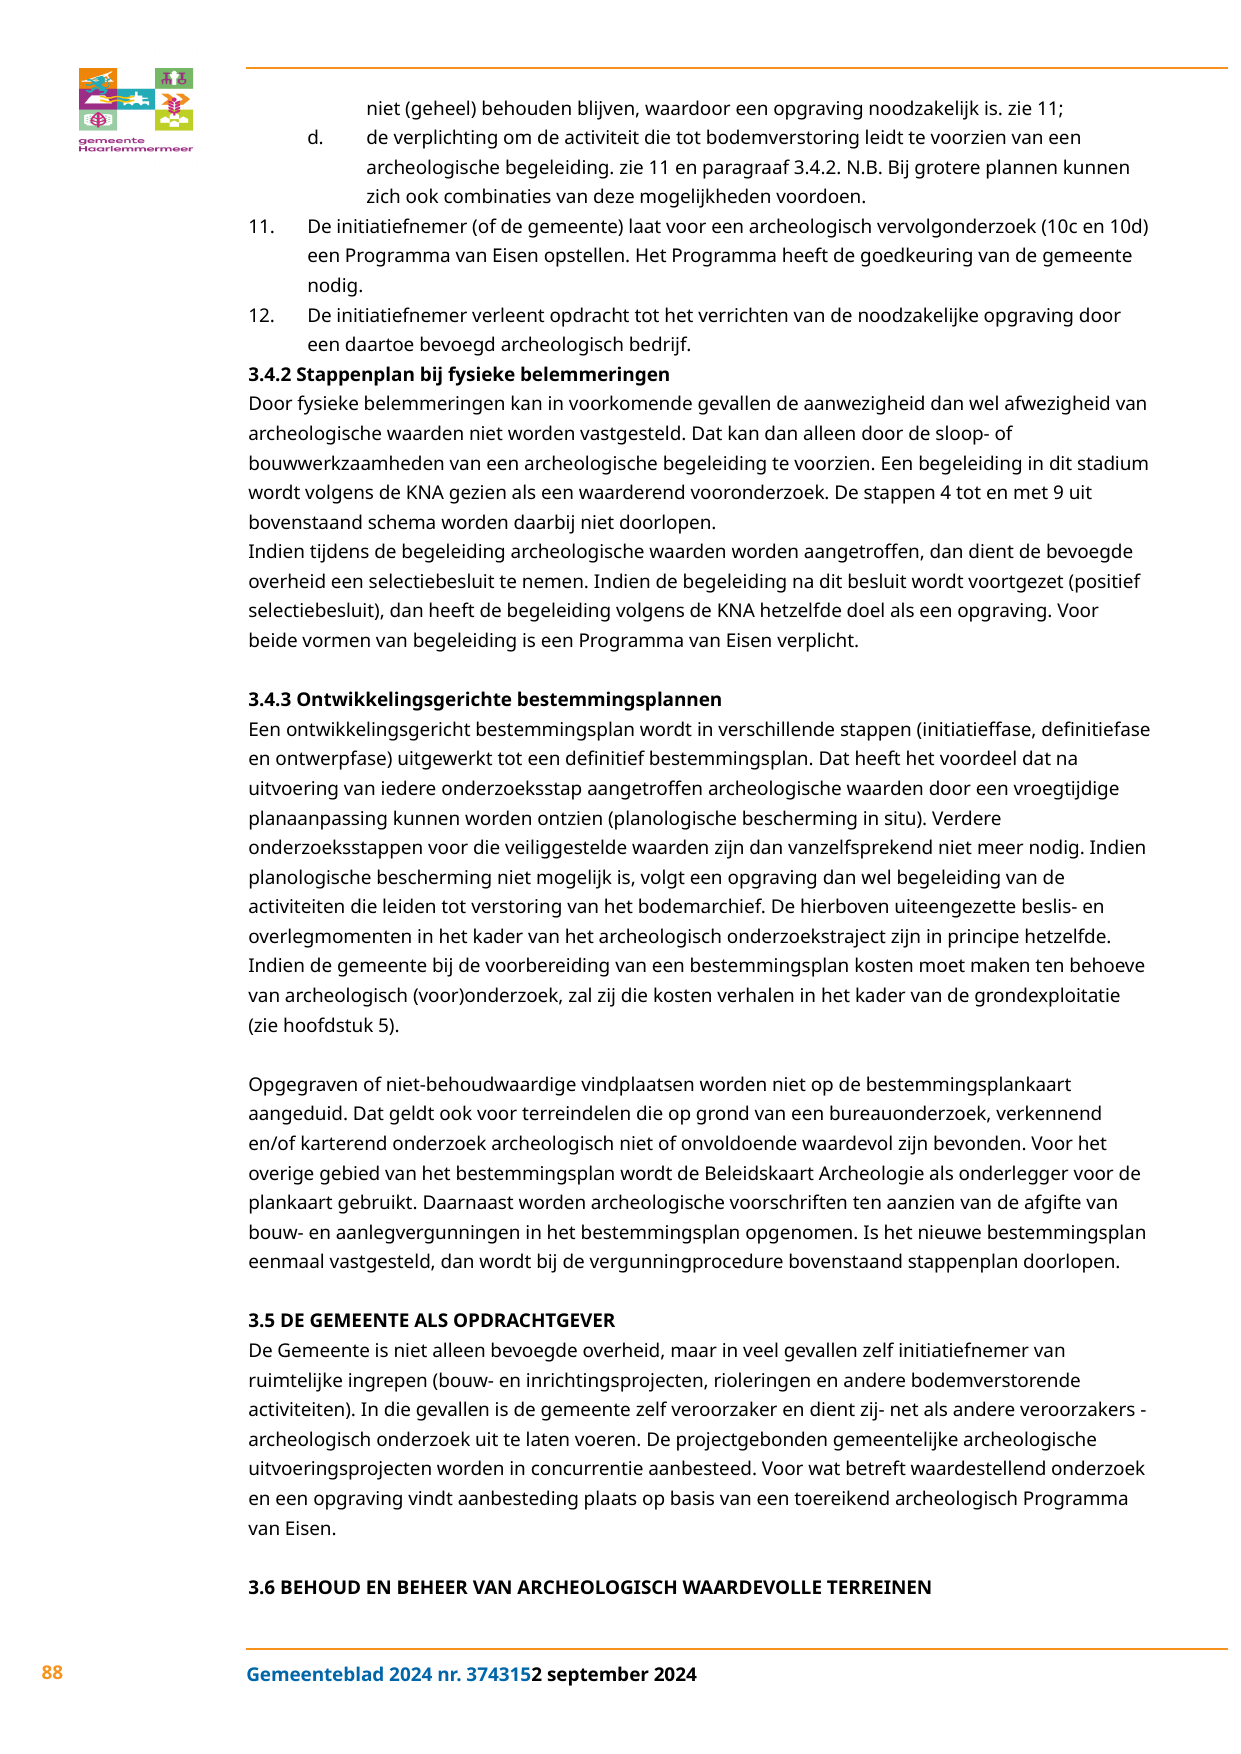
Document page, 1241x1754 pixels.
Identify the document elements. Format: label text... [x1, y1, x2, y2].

text Door fysieke belemmeringen kan in voorkomende gevallen de aanwezigheid dan wel afwezigheid van archeologische waarden niet worden vastgesteld. Dat kan dan alleen door de sloop- of bouwwerkzaamheden van een archeologische begeleiding te voorzien. Een begeleiding in dit stadium wordt volgens de KNA gezien als een waarderend vooronderzoek. De stappen 4 tot en met 9 uit bovenstaand schema worden daarbij niet doorlopen. [248, 391, 1152, 535]
text De Gemeente is niet alleen bevoegde overheid, maar in veel gevallen zelf initiatiefnemer van ruimtelijke ingrepen (bouw- en inrichtingsprojecten, rioleringen en andere bodemverstorende activiteiten). In die gevallen is de gemeente zelf veroorzaker en dient zij- net als andere veroorzakers - archeologisch onderzoek uit te laten voeren. De projectgebonden gemeentelijke archeologische uitvoeringsprojecten worden in concurrentie aanbesteed. Voor wat betreft waardestellend onderzoek en een opgraving vindt aanbesteding plaats op basis van een toereikend archeologisch Programma van Eisen. [248, 1337, 1152, 1541]
picture [41, 47, 231, 172]
text Opgegraven of niet-behoudwaardige vindplaatsen worden niet op de bestemmingsplankaart aangeduid. Dat geldt ook voor terreindelen die op grond van een bureauonderzoek, verkennend en/of karterend onderzoek archeologisch niet of onvoldoende waardevol zijn bevonden. Voor het overige gebied van het bestemmingsplan wordt de Beleidskaart Archeologie als onderlegger voor de plankaart gebruikt. Daarnaast worden archeologische voorschriften ten aanzien van de afgifte van bouw- en aanlegvergunningen in het bestemmingsplan opgenomen. Is het nieuwe bestemmingsplan eenmaal vastgesteld, dan wordt bij de vergunningprocedure bovenstaand stappenplan doorlopen. [248, 1071, 1152, 1274]
list De initiatiefnemer (of de gemeente) laat voor een archeologisch vervolgonderzoek (10c en 10d) een Programma van Eisen opstellen. Het Programma heeft de goedkeuring van de gemeente nodig. [248, 213, 1152, 298]
text 3.5 DE GEMEENTE ALS OPDRACHTGEVER [248, 1308, 1152, 1333]
text Een ontwikkelingsgericht bestemmingsplan wordt in verschillende stappen (initiatieffase, definitiefase en ontwerpfase) uitgewerkt tot een definitief bestemmingsplan. Dat heeft het voordeel dat na uitvoering van iedere onderzoeksstap aangetroffen archeologische waarden door een vroegtijdige planaanpassing kunnen worden ontzien (planologische bescherming in situ). Verdere onderzoeksstappen voor die veiliggestelde waarden zijn dan vanzelfsprekend niet meer nodig. Indien planologische bescherming niet mogelijk is, volgt een opgraving dan wel begeleiding van de activiteiten die leiden tot verstoring van het bodemarchief. De hierboven uiteengezette beslis- en overlegmomenten in het kader van het archeologisch onderzoekstraject zijn in principe hetzelfde. Indien de gemeente bij de voorbereiding van een bestemmingsplan kosten moet maken ten behoeve van archeologisch (voor)onderzoek, zal zij die kosten verhalen in het kader van de grondexploitatie (zie hoofdstuk 5). [248, 716, 1152, 1038]
text 3.4.2 Stappenplan bij fysieke belemmeringen [248, 361, 1152, 387]
list de verplichting om de activiteit die tot bodemverstoring leidt te voorzien van een archeologische begeleiding. zie 11 en paragraaf 3.4.2. N.B. Bij grotere plannen kunnen zich ook combinaties van deze mogelijkheden voordoen. [307, 124, 1152, 209]
list niet (geheel) behouden blijven, waardoor een opgraving noodzakelijk is. zie 11; [307, 95, 1152, 121]
text 3.4.3 Ontwikkelingsgerichte bestemmingsplannen [248, 686, 1152, 712]
list De initiatiefnemer verleent opdracht tot het verrichten van de noodzakelijke opgraving door een daartoe bevoegd archeologisch bedrijf. [248, 302, 1152, 357]
text 3.6 BEHOUD EN BEHEER VAN ARCHEOLOGISCH WAARDEVOLLE TERREINEN [248, 1574, 1152, 1600]
text Indien tijdens de begeleiding archeologische waarden worden aangetroffen, dan dient de bevoegde overheid een selectiebesluit te nemen. Indien de begeleiding na dit besluit wordt voortgezet (positief selectiebesluit), dan heeft de begeleiding volgens de KNA hetzelfde doel als een opgraving. Voor beide vormen van begeleiding is een Programma van Eisen verplicht. [248, 538, 1152, 653]
